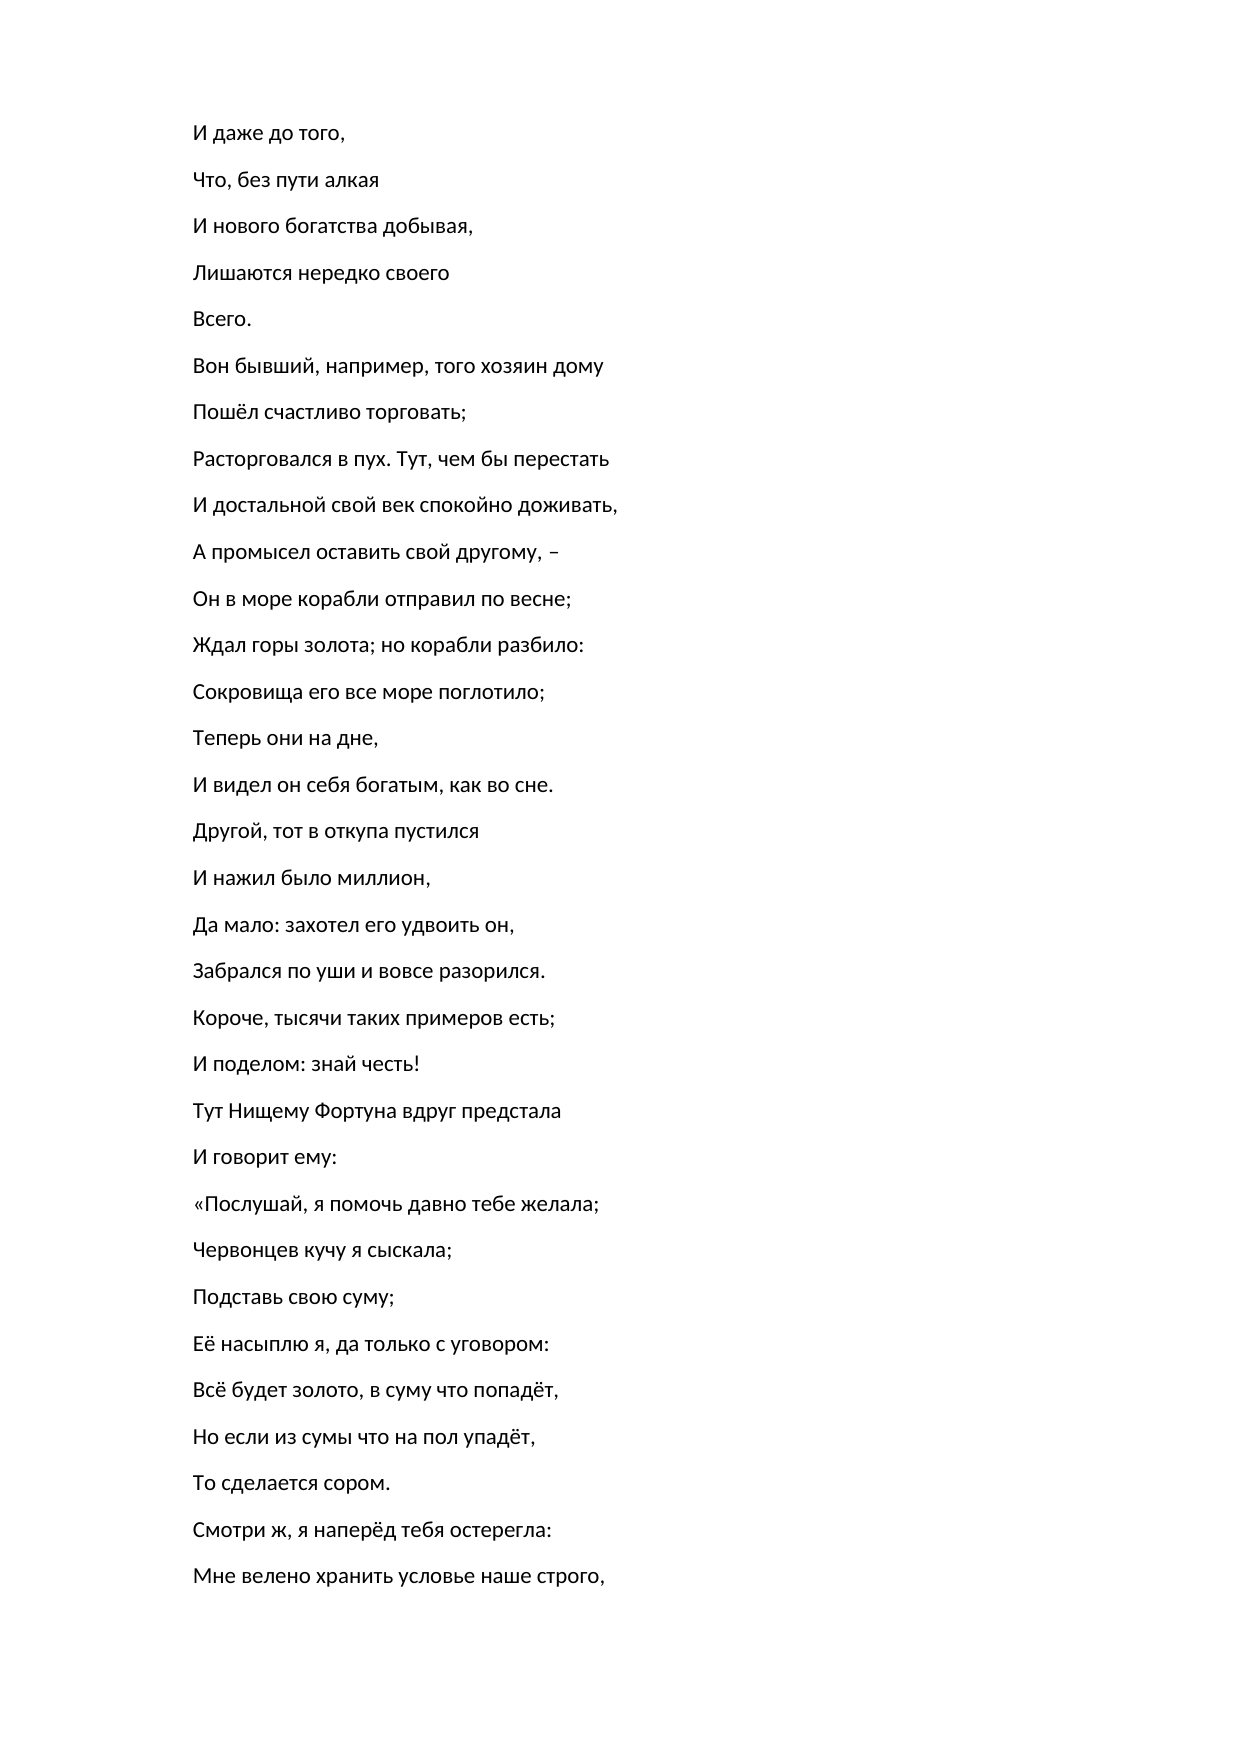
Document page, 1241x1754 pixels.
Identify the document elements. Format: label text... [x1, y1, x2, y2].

text Всё будет золото, в суму что попадёт, [177, 1375, 1152, 1403]
text Ждал горы золота; но корабли разбило: [177, 630, 1152, 658]
text А промысел оставить свой другому, – [177, 537, 1152, 565]
text Сокровища его все море поглотило; [177, 677, 1152, 705]
text «Послушай, я помочь давно тебе желала; [177, 1189, 1152, 1217]
text И поделом: знай честь! [177, 1049, 1152, 1077]
text И нового богатства добывая, [177, 211, 1152, 239]
text Червонцев кучу я сыскала; [177, 1236, 1152, 1264]
text И даже до того, [177, 118, 1152, 146]
text Смотри ж, я наперёд тебя остерегла: [177, 1515, 1152, 1543]
text Забрался по уши и вовсе разорился. [177, 956, 1152, 984]
text Всего. [177, 304, 1152, 332]
text И нажил было миллион, [177, 863, 1152, 891]
text Теперь они на дне, [177, 723, 1152, 751]
text И достальной свой век спокойно доживать, [177, 491, 1152, 519]
text И говорит ему: [177, 1142, 1152, 1171]
text Подставь свою суму; [177, 1282, 1152, 1310]
text Мне велено хранить условье наше строго, [177, 1562, 1152, 1589]
text Тут Нищему Фортуна вдруг предстала [177, 1096, 1152, 1124]
text Лишаются нередко своего [177, 258, 1152, 286]
text И видел он себя богатым, как во сне. [177, 770, 1152, 798]
text Короче, тысячи таких примеров есть; [177, 1003, 1152, 1031]
text Он в море корабли отправил по весне; [177, 584, 1152, 612]
text Что, без пути алкая [177, 165, 1152, 193]
text Пошёл счастливо торговать; [177, 397, 1152, 426]
text Да мало: захотел его удвоить он, [177, 910, 1152, 938]
text Вон бывший, например, того хозяин дому [177, 351, 1152, 379]
text Но если из сумы что на пол упадёт, [177, 1422, 1152, 1450]
text То сделается сором. [177, 1468, 1152, 1496]
text Её насыплю я, да только с уговором: [177, 1329, 1152, 1357]
text Расторговался в пух. Тут, чем бы перестать [177, 444, 1152, 472]
text Другой, тот в откупа пустился [177, 817, 1152, 844]
